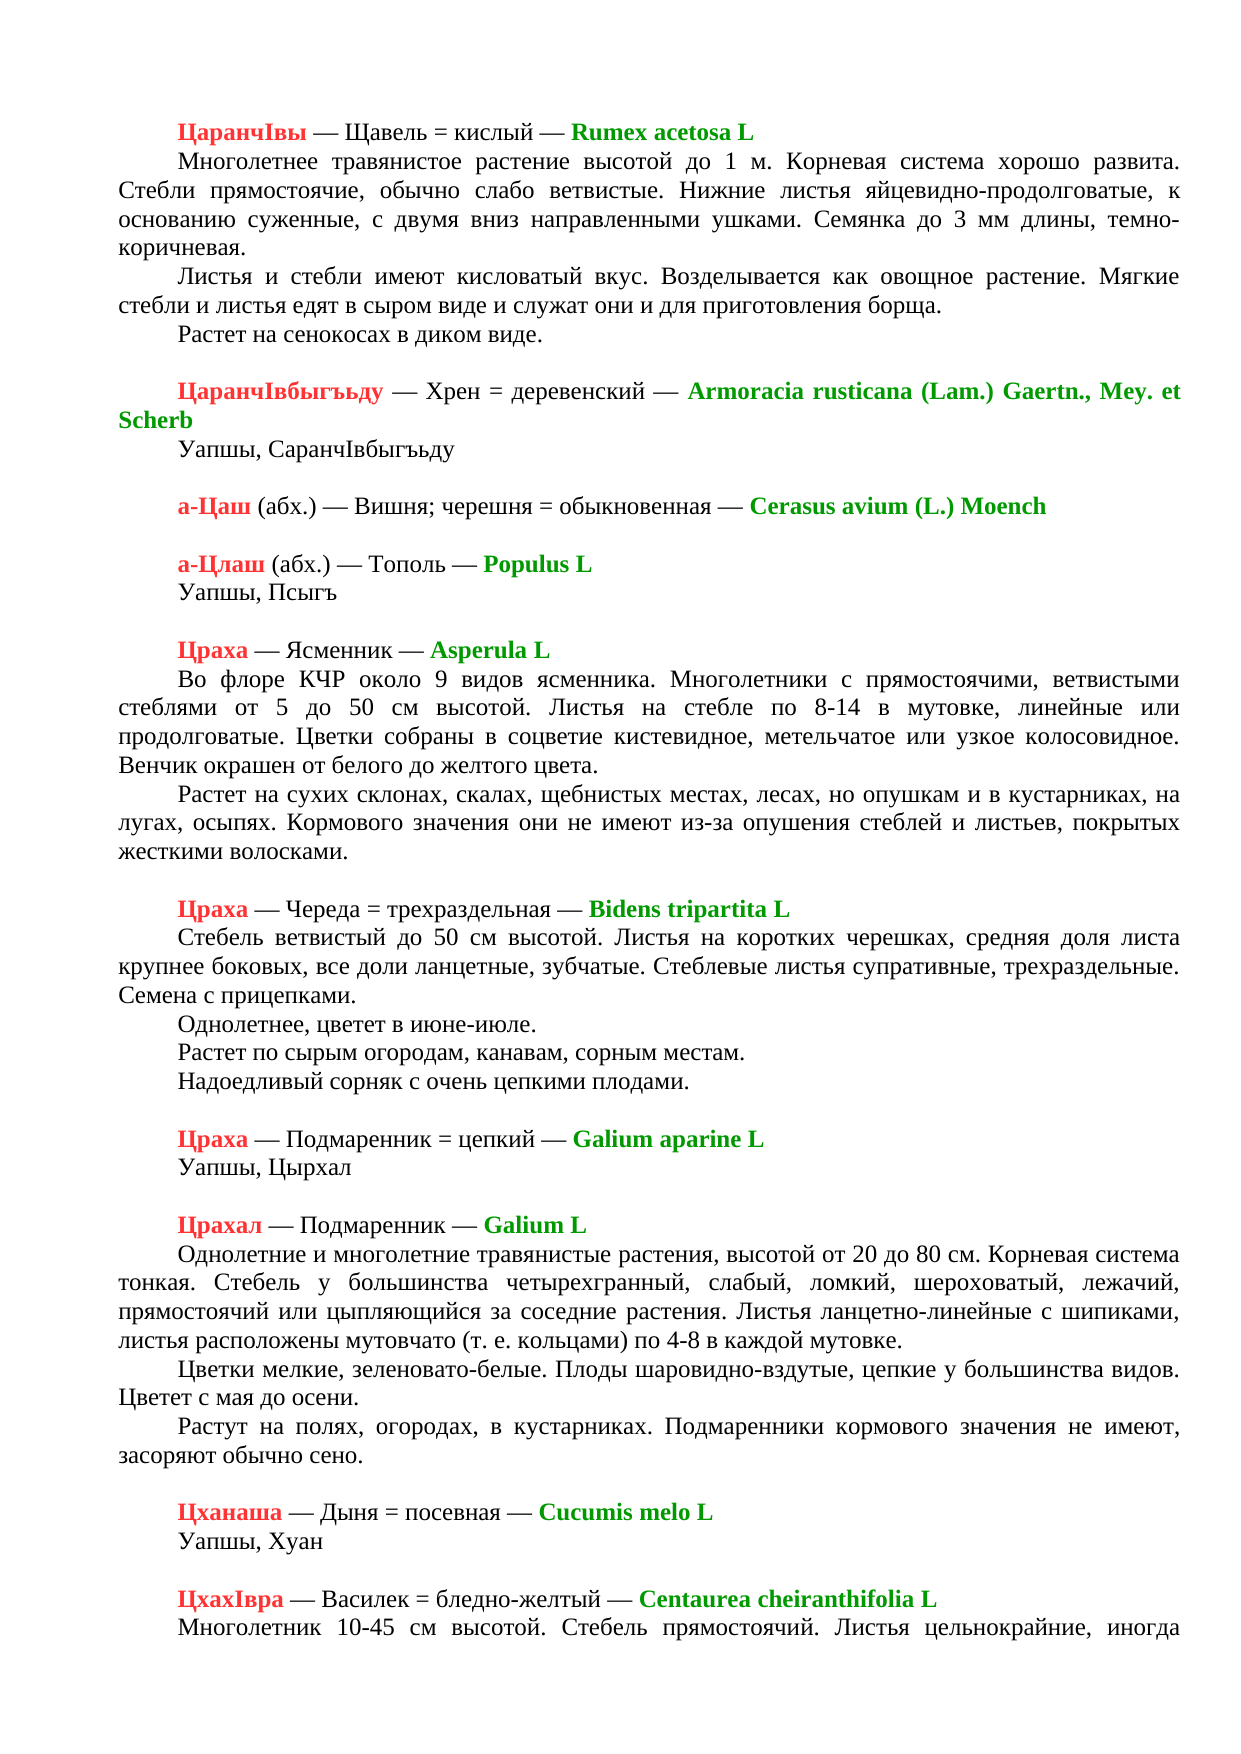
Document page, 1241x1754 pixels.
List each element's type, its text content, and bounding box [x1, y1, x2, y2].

text Уапшы, СаранчIвбыгъьду [118, 434, 1181, 462]
text Цраха — Череда = трехраздельная — Bidens tripartita L [118, 894, 1181, 922]
text ЦхахIвра — Василек = бледно-желтый — Centaurea cheiranthifolia L [118, 1584, 1181, 1612]
text ЦаранчIвбыгъьду — Хрен = деревенский — Armoracia rusticana (Lam.) Gaertn., Mey. et Scherb [118, 376, 1181, 434]
text Растет на сухих склонах, скалах, щебнистых местах, лесах, но опушкам и в кустарниках, на лугах, осыпях. Кормового значения они не имеют из-за опушения стеблей и листьев, покрытых жесткими волосками. [118, 779, 1181, 865]
text Цраха — Ясменник — Asperula L [118, 635, 1181, 664]
text Многолетник 10-45 см высотой. Стебель прямостоячий. Листья цельнокрайние, иногда [118, 1612, 1181, 1641]
text Уапшы, Хуан [118, 1526, 1181, 1555]
text а-Цлаш (абх.) — Тополь — Populus L [118, 549, 1181, 577]
text Однолетнее, цветет в июне-июле. [118, 1009, 1181, 1037]
text а-Цаш (абх.) — Вишня; черешня = обыкновенная — Cerasus avium (L.) Moench [118, 491, 1181, 520]
text Надоедливый сорняк с очень цепкими плодами. [118, 1066, 1181, 1095]
text Во флоре КЧР около 9 видов ясменника. Многолетники с прямостоячими, ветвистыми стеблями от 5 до 50 см высотой. Листья на стебле по 8-14 в мутовке, линейные или продолговатые. Цветки собраны в соцветие кистевидное, метельчатое или узкое колосовидное. Венчик окрашен от белого до желтого цвета. [118, 664, 1181, 779]
text Цветки мелкие, зеленовато-белые. Плоды шаровидно-вздутые, цепкие у большинства видов. Цветет с мая до осени. [118, 1354, 1181, 1411]
text Многолетнее травянистое растение высотой до 1 м. Корневая система хорошо развита. Стебли прямостоячие, обычно слабо ветвистые. Нижние листья яйцевидно-продолговатые, к основанию суженные, с двумя вниз направленными ушками. Семянка до 3 мм длины, темно-коричневая. [118, 146, 1181, 261]
text Цханаша — Дыня = посевная — Cucumis melo L [118, 1497, 1181, 1526]
text Растут на полях, огородах, в кустарниках. Подмаренники кормового значения не имеют, засоряют обычно сено. [118, 1411, 1181, 1469]
text Растет по сырым огородам, канавам, сорным местам. [118, 1037, 1181, 1066]
text Растет на сенокосах в диком виде. [118, 319, 1181, 347]
text Црахал — Подмаренник — Galium L [118, 1210, 1181, 1239]
text Уапшы, Псыгъ [118, 577, 1181, 606]
text ЦаранчIвы — Щавель = кислый — Rumex acetosa L [118, 117, 1181, 146]
text Однолетние и многолетние травянистые растения, высотой от 20 до 80 см. Корневая система тонкая. Стебель у большинства четырехгранный, слабый, ломкий, шероховатый, лежачий, прямостоячий или цыпляющийся за соседние растения. Листья ланцетно-линейные с шипиками, листья расположены мутовчато (т. е. кольцами) по 4-8 в каждой мутовке. [118, 1239, 1181, 1354]
text Стебель ветвистый до 50 см высотой. Листья на коротких черешках, средняя доля листа крупнее боковых, все доли ланцетные, зубчатые. Стеблевые листья супративные, трехраздельные. Семена с прицепками. [118, 922, 1181, 1009]
text Цраха — Подмаренник = цепкий — Galium aparine L [118, 1124, 1181, 1152]
text Уапшы, Цырхал [118, 1152, 1181, 1181]
text Листья и стебли имеют кисловатый вкус. Возделывается как овощное растение. Мягкие стебли и листья едят в сыром виде и служат они и для приготовления борща. [118, 261, 1181, 319]
